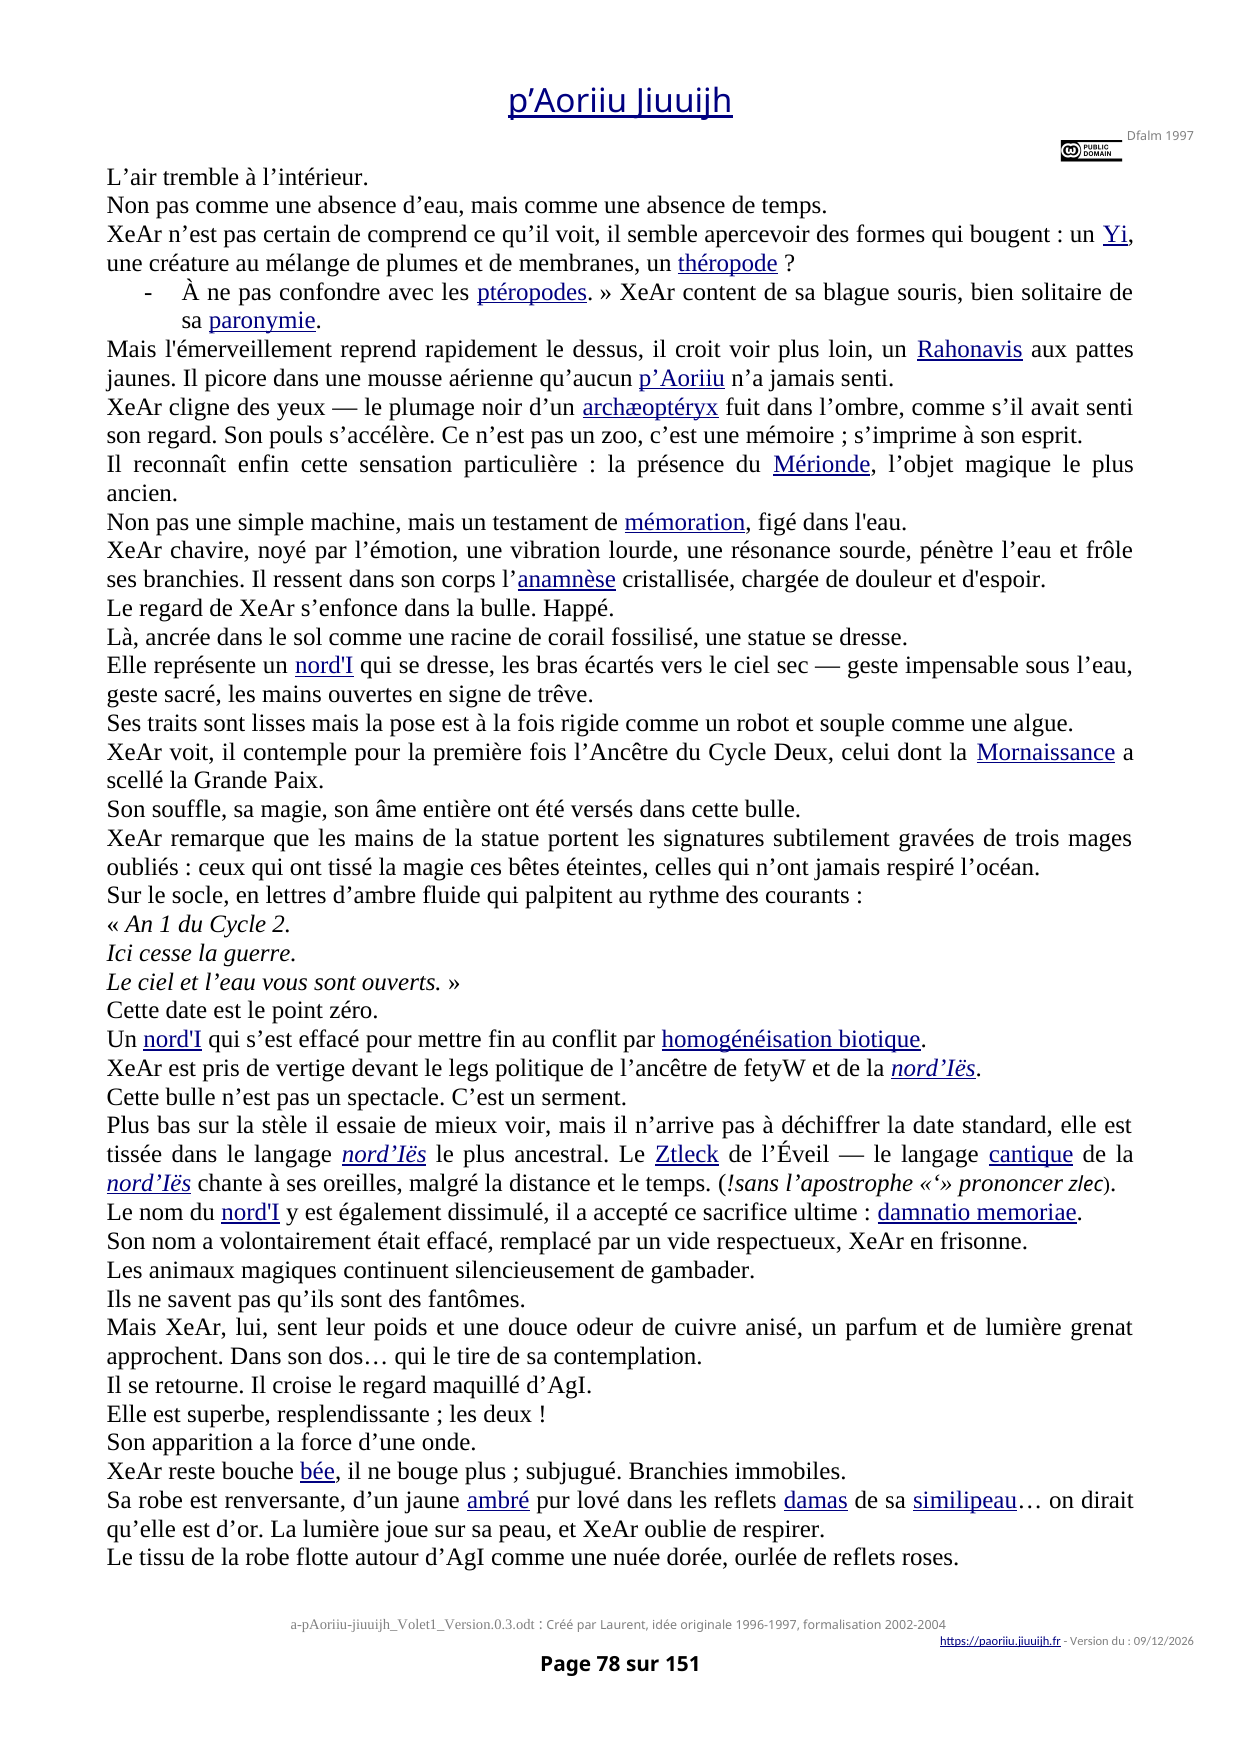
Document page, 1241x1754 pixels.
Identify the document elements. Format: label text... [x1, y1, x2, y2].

text Le nom du nord'I y est également dissimulé, il a accepté ce sacrifice ultime : damnatio memoriae. [106, 1197, 1134, 1226]
text Ses traits sont lisses mais la pose est à la fois rigide comme un robot et souple comme une algue. [106, 708, 1134, 737]
text Non pas une simple machine, mais un testament de mémoration, figé dans l'eau. [106, 507, 1134, 536]
text Les animaux magiques continuent silencieusement de gambader. [106, 1255, 1134, 1284]
text XeAr n’est pas certain de comprend ce qu’il voit, il semble apercevoir des formes qui bougent : un Yi, une créature au mélange de plumes et de membranes, un théropode ? [106, 219, 1134, 277]
text XeAr est pris de vertige devant le legs politique de l’ancêtre de fetyW et de la nord’Iës. [106, 1053, 1134, 1082]
text XeAr remarque que les mains de la statue portent les signatures subtilement gravées de trois mages oubliés : ceux qui ont tissé la magie ces bêtes éteintes, celles qui n’ont jamais respiré l’océan. [106, 823, 1134, 881]
text Non pas comme une absence d’eau, mais comme une absence de temps. [106, 191, 1134, 219]
text « An 1 du Cycle 2. [106, 909, 1134, 938]
text Son nom a volontairement était effacé, remplacé par un vide respectueux, XeAr en frisonne. [106, 1226, 1134, 1255]
text Il reconnaît enfin cette sensation particulière : la présence du Mérionde, l’objet magique le plus ancien. [106, 449, 1134, 507]
text Le regard de XeAr s’enfonce dans la bulle. Happé. [106, 593, 1134, 622]
text Son apparition a la force d’une onde. [106, 1427, 1134, 1456]
text Il se retourne. Il croise le regard maquillé d’AgI. [106, 1370, 1134, 1399]
text Son souffle, sa magie, son âme entière ont été versés dans cette bulle. [106, 794, 1134, 823]
text Mais XeAr, lui, sent leur poids et une douce odeur de cuivre anisé, un parfum et de lumière grenat approchent. Dans son dos… qui le tire de sa contemplation. [106, 1312, 1134, 1370]
text Ici cesse la guerre. [106, 938, 1134, 967]
text Le tissu de la robe flotte autour d’AgI comme une nuée dorée, ourlée de reflets roses. [106, 1542, 1134, 1571]
text Ils ne savent pas qu’ils sont des fantômes. [106, 1284, 1134, 1312]
text XeAr reste bouche bée, il ne bouge plus ; subjugué. Branchies immobiles. [106, 1456, 1134, 1485]
text XeAr cligne des yeux — le plumage noir d’un archæoptéryx fuit dans l’ombre, comme s’il avait senti son regard. Son pouls s’accélère. Ce n’est pas un zoo, c’est une mémoire ; s’imprime à son esprit. [106, 392, 1134, 449]
text XeAr chavire, noyé par l’émotion, une vibration lourde, une résonance sourde, pénètre l’eau et frôle ses branchies. Il ressent dans son corps l’anamnèse cristallisée, chargée de douleur et d'espoir. [106, 536, 1134, 593]
text Elle représente un nord'I qui se dresse, les bras écartés vers le ciel sec — geste impensable sous l’eau, geste sacré, les mains ouvertes en signe de trêve. [106, 651, 1134, 708]
text Cette date est le point zéro. [106, 996, 1134, 1024]
text Mais l'émerveillement reprend rapidement le dessus, il croit voir plus loin, un Rahonavis aux pattes jaunes. Il picore dans une mousse aérienne qu’aucun p’Aoriiu n’a jamais senti. [106, 334, 1134, 392]
text Cette bulle n’est pas un spectacle. C’est un serment. [106, 1082, 1134, 1111]
text XeAr voit, il contemple pour la première fois l’Ancêtre du Cycle Deux, celui dont la Mornaissance a scellé la Grande Paix. [106, 737, 1134, 794]
text Là, ancrée dans le sol comme une racine de corail fossilisé, une statue se dresse. [106, 622, 1134, 651]
text L’air tremble à l’intérieur. [106, 162, 1134, 191]
text Sur le socle, en lettres d’ambre fluide qui palpitent au rythme des courants : [106, 881, 1134, 909]
text Le ciel et l’eau vous sont ouverts. » [106, 967, 1134, 996]
text Un nord'I qui s’est effacé pour mettre fin au conflit par homogénéisation biotique. [106, 1024, 1134, 1053]
list À ne pas confondre avec les ptéropodes. » XeAr content de sa blague souris, bien solitaire de sa paronymie. [144, 277, 1134, 334]
text Plus bas sur la stèle il essaie de mieux voir, mais il n’arrive pas à déchiffrer la date standard, elle est tissée dans le langage nord’Iës le plus ancestral. Le Ztleck de l’Éveil — le langage cantique de la nord’Iës chante à ses oreilles, malgré la distance et le temps. (!sans l’apostrophe «‘» prononcer zlec). [106, 1111, 1134, 1197]
text Elle est superbe, resplendissante ; les deux ! [106, 1399, 1134, 1427]
text Sa robe est renversante, d’un jaune ambré pur lové dans les reflets damas de sa similipeau… on dirait qu’elle est d’or. La lumière joue sur sa peau, et XeAr oublie de respirer. [106, 1485, 1134, 1542]
